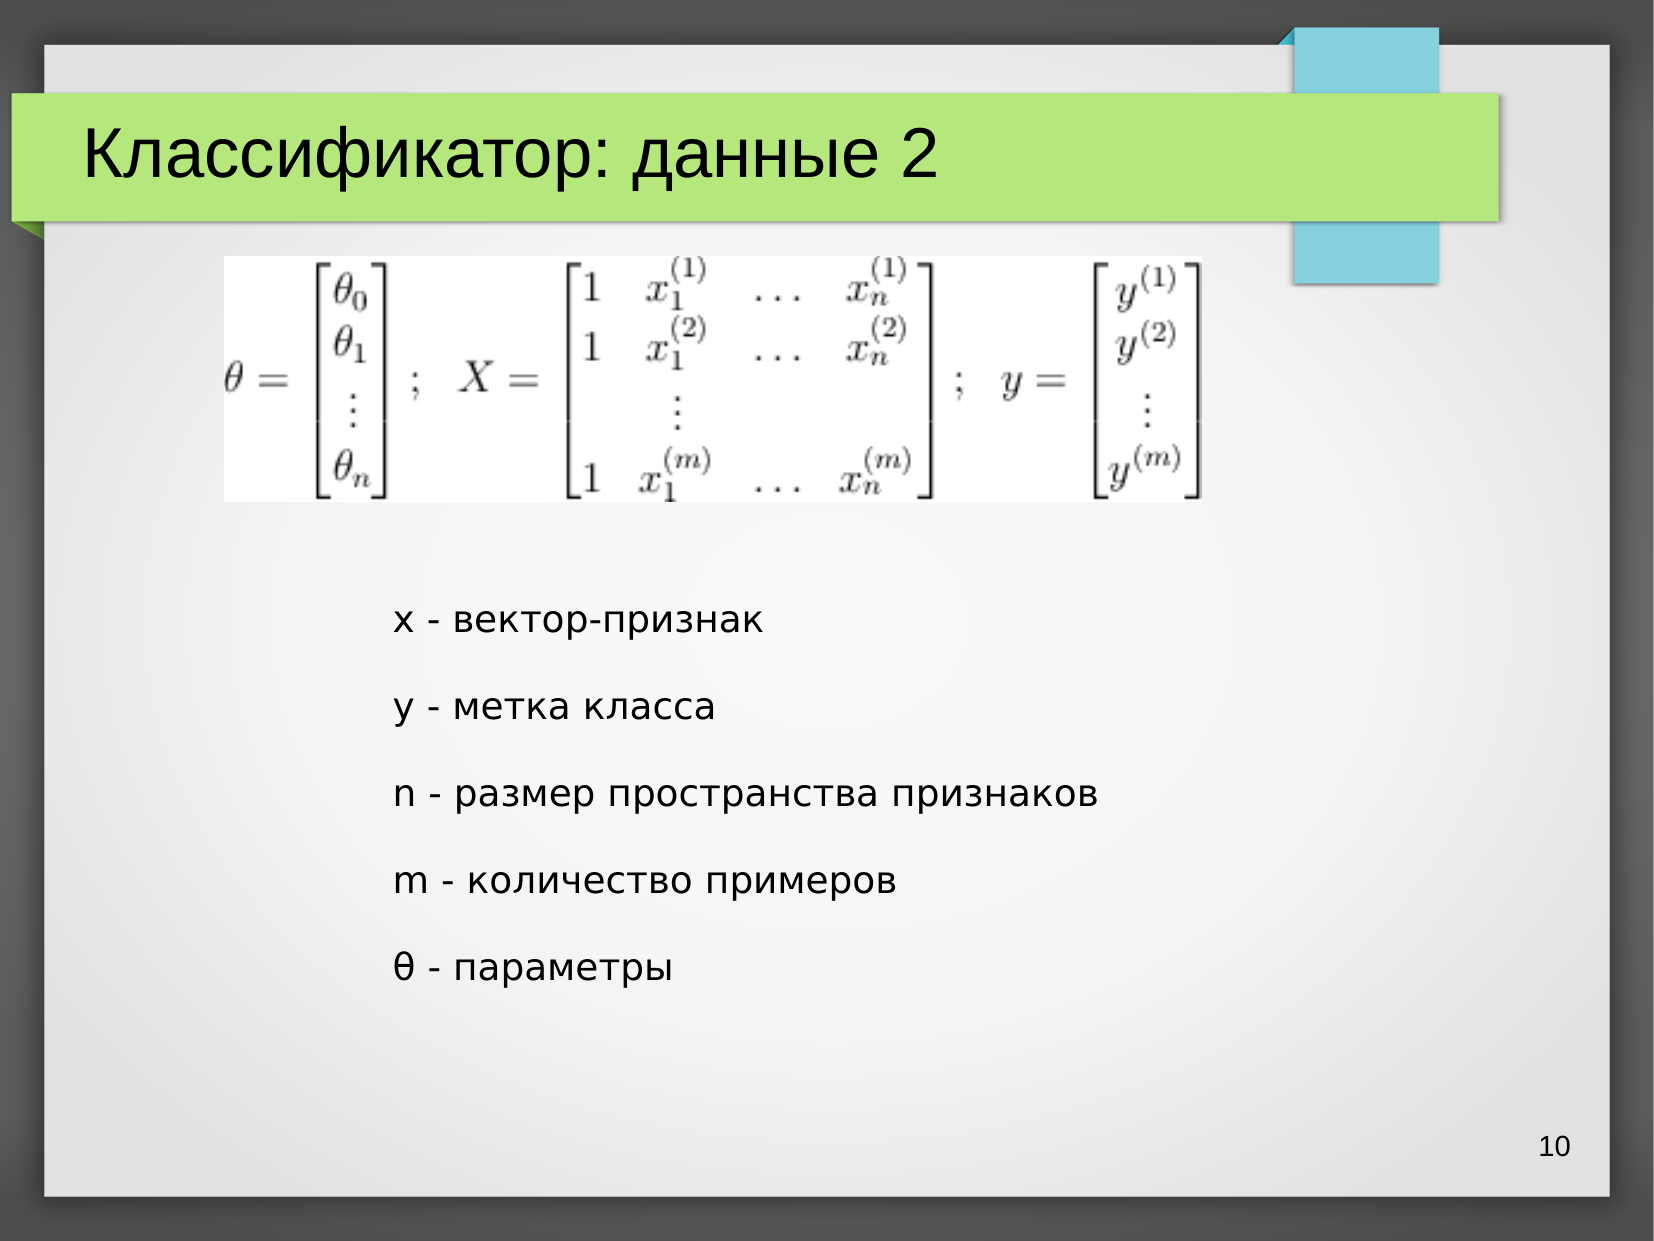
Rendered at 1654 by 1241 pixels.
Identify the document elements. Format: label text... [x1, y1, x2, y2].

picture [0, 0, 1654, 1241]
text_box x - вектор-признак y - метка класса n - размер пространства признаков m - количество примеров θ - параметры [377, 590, 1323, 1131]
title Классификатор: данные 2 [82, 49, 1571, 257]
